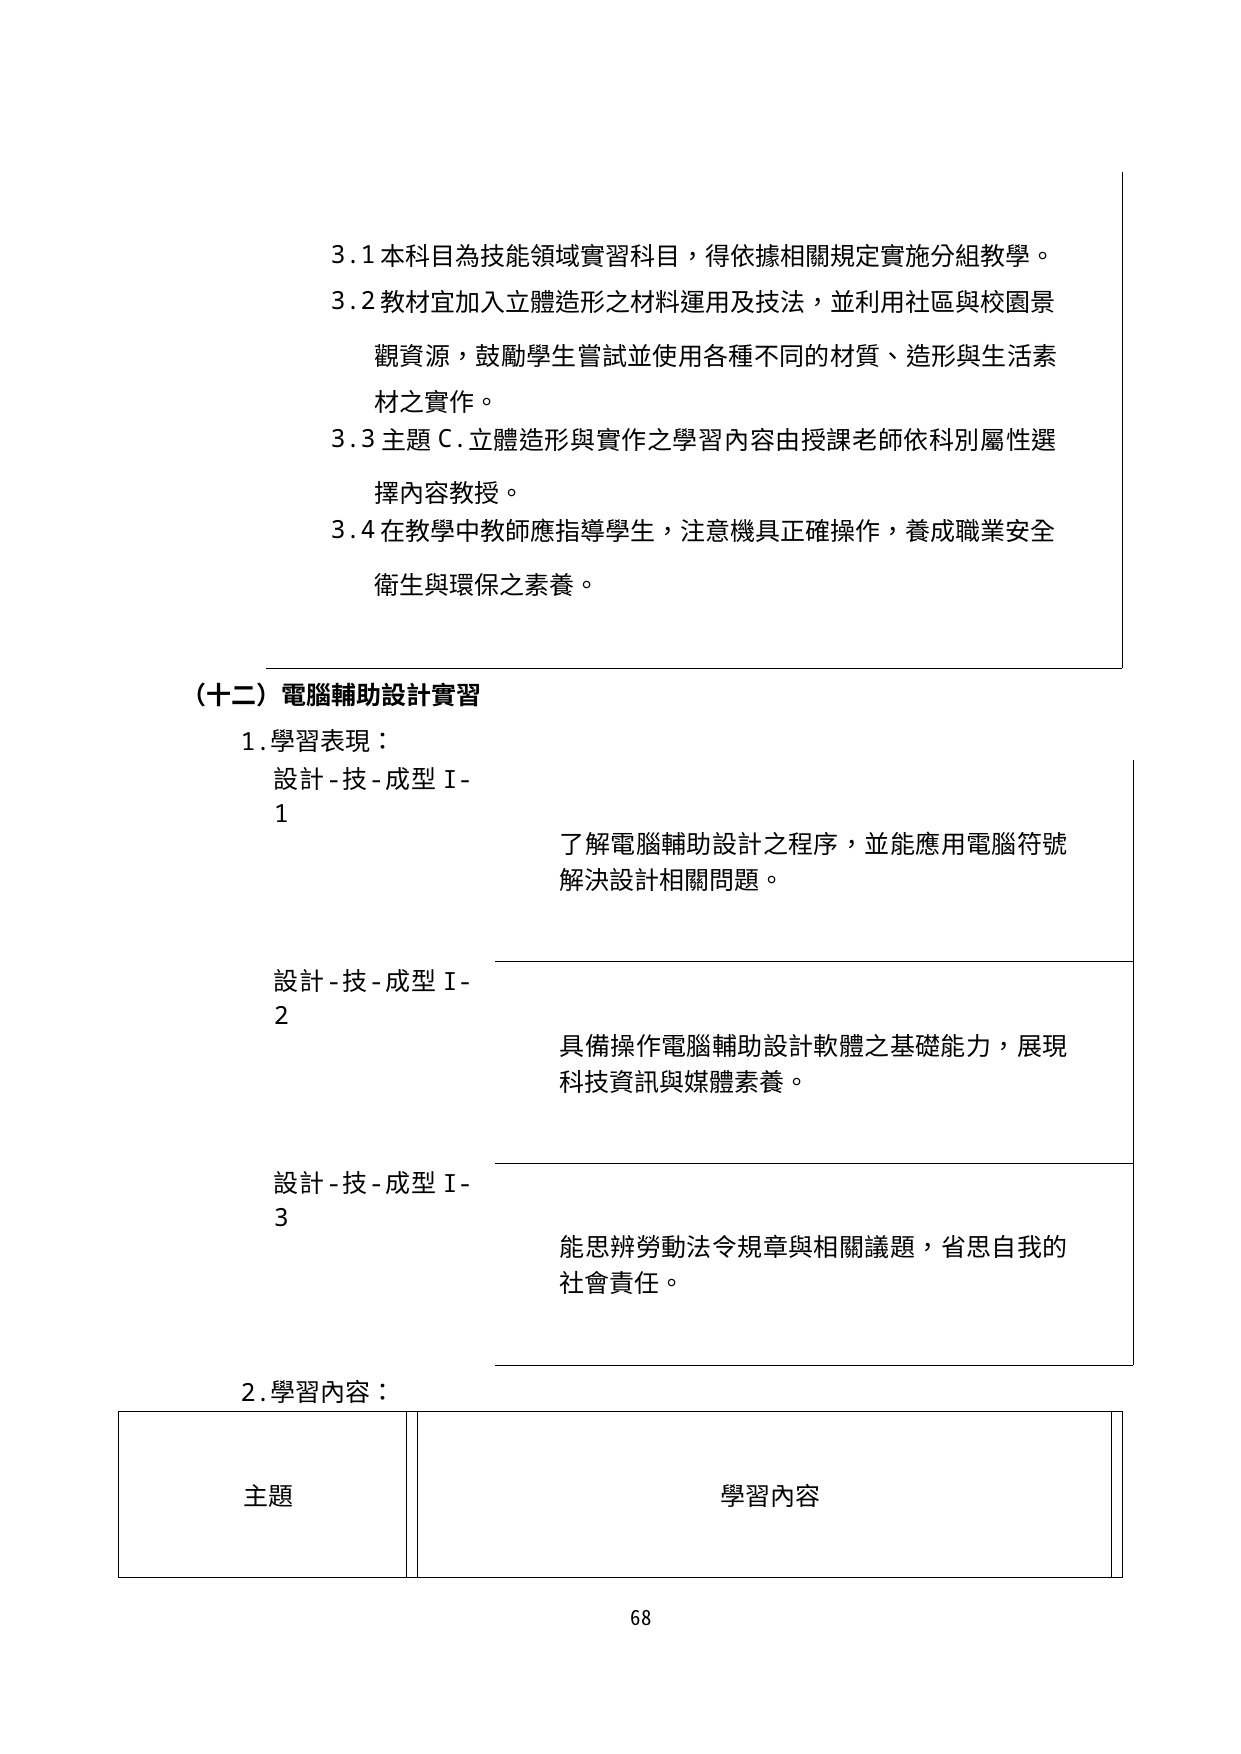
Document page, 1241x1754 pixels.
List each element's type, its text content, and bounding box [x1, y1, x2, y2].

table_header 學習內容 [418, 1412, 1111, 1577]
table_cell [1134, 961, 1144, 1163]
table_header [1112, 1412, 1122, 1577]
table_header [1134, 760, 1144, 961]
text （十二）電腦輔助設計實習 [173, 668, 1122, 714]
table_cell 設計-技-成型I-2 [262, 961, 484, 1163]
table_cell 設計-技-成型I-3 [262, 1163, 484, 1365]
table_cell 能思辨勞動法令規章與相關議題，省思自我的社會責任。 [484, 1163, 1133, 1365]
table_header 了解電腦輔助設計之程序，並能應用電腦符號解決設計相關問題。 [484, 760, 1133, 961]
text 1.學習表現： [173, 714, 1122, 760]
table_header 主題 [119, 1412, 406, 1577]
text 3.1本科目為技能領域實習科目，得依據相關規定實施分組教學。 [266, 172, 1122, 283]
table_cell [1134, 1163, 1144, 1365]
text 3.2教材宜加入立體造形之材料運用及技法，並利用社區與校園景觀資源，鼓勵學生嘗試並使用各種不同的材質、造形與生活素材之實作。 [266, 283, 1122, 420]
text 3.3主題C.立體造形與實作之學習內容由授課老師依科別屬性選擇內容教授。 [266, 420, 1122, 512]
table_header 設計-技-成型I-1 [262, 760, 484, 961]
table_cell 具備操作電腦輔助設計軟體之基礎能力，展現科技資訊與媒體素養。 [484, 961, 1133, 1163]
table_header [407, 1412, 417, 1577]
text 3.4在教學中教師應指導學生，注意機具正確操作，養成職業安全衛生與環保之素養。 [266, 512, 1122, 668]
text 2.學習內容： [173, 1365, 1122, 1411]
